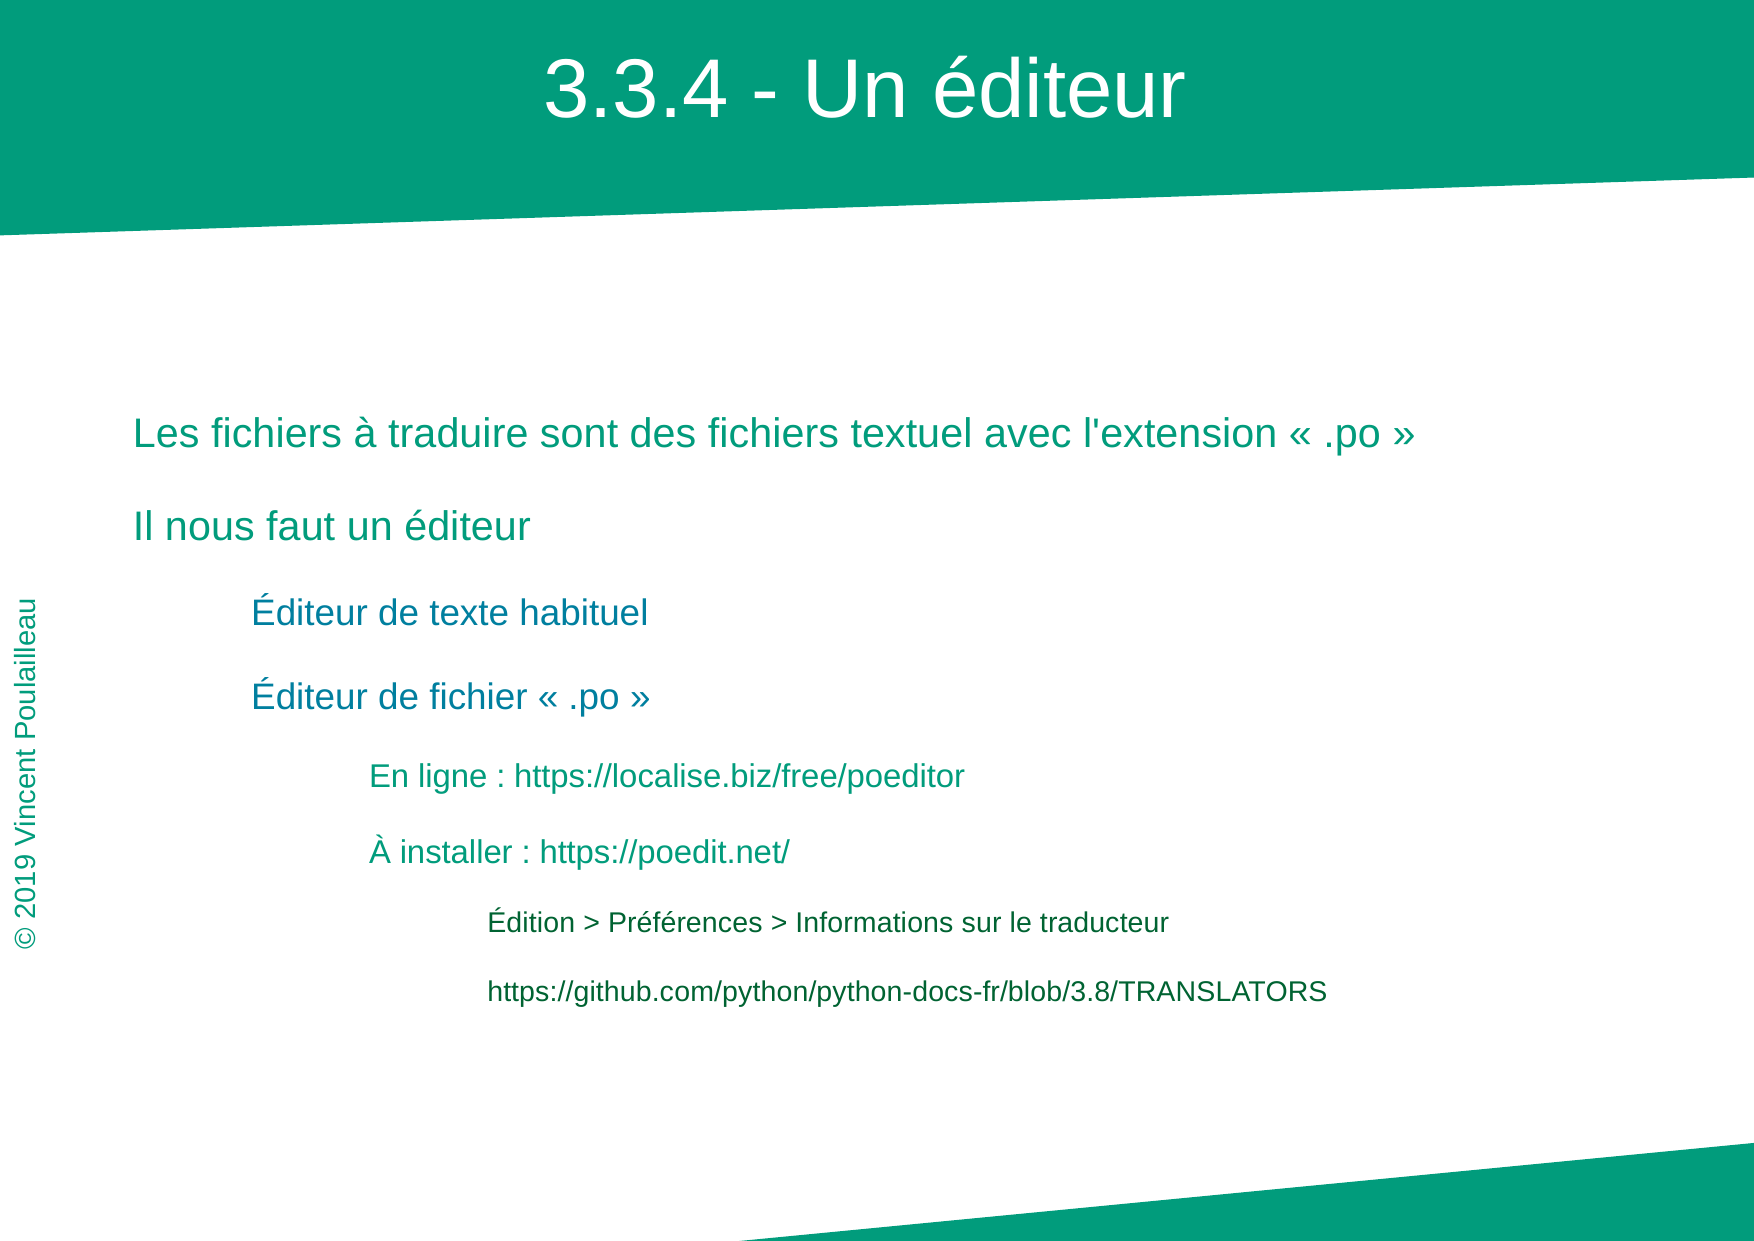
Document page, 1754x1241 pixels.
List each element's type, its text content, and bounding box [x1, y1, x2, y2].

text_box 3.3.4 - Un éditeur [0, 0, 1754, 178]
text_box Les fichiers à traduire sont des fichiers textuel avec l'extension « .po » Il nous faut un éditeur Éditeur de texte habituel Éditeur de fichier « .po » En ligne : https://localise.biz/free/poeditor À installer : https://poedit.net/ Édition > Préférences > Informations sur le traducteur https://github.com/python/python-docs-fr/blob/3.8/TRANSLATORS [0, 178, 1754, 1241]
text_box © 2019 Vincent Poulailleau [1, 448, 61, 1099]
